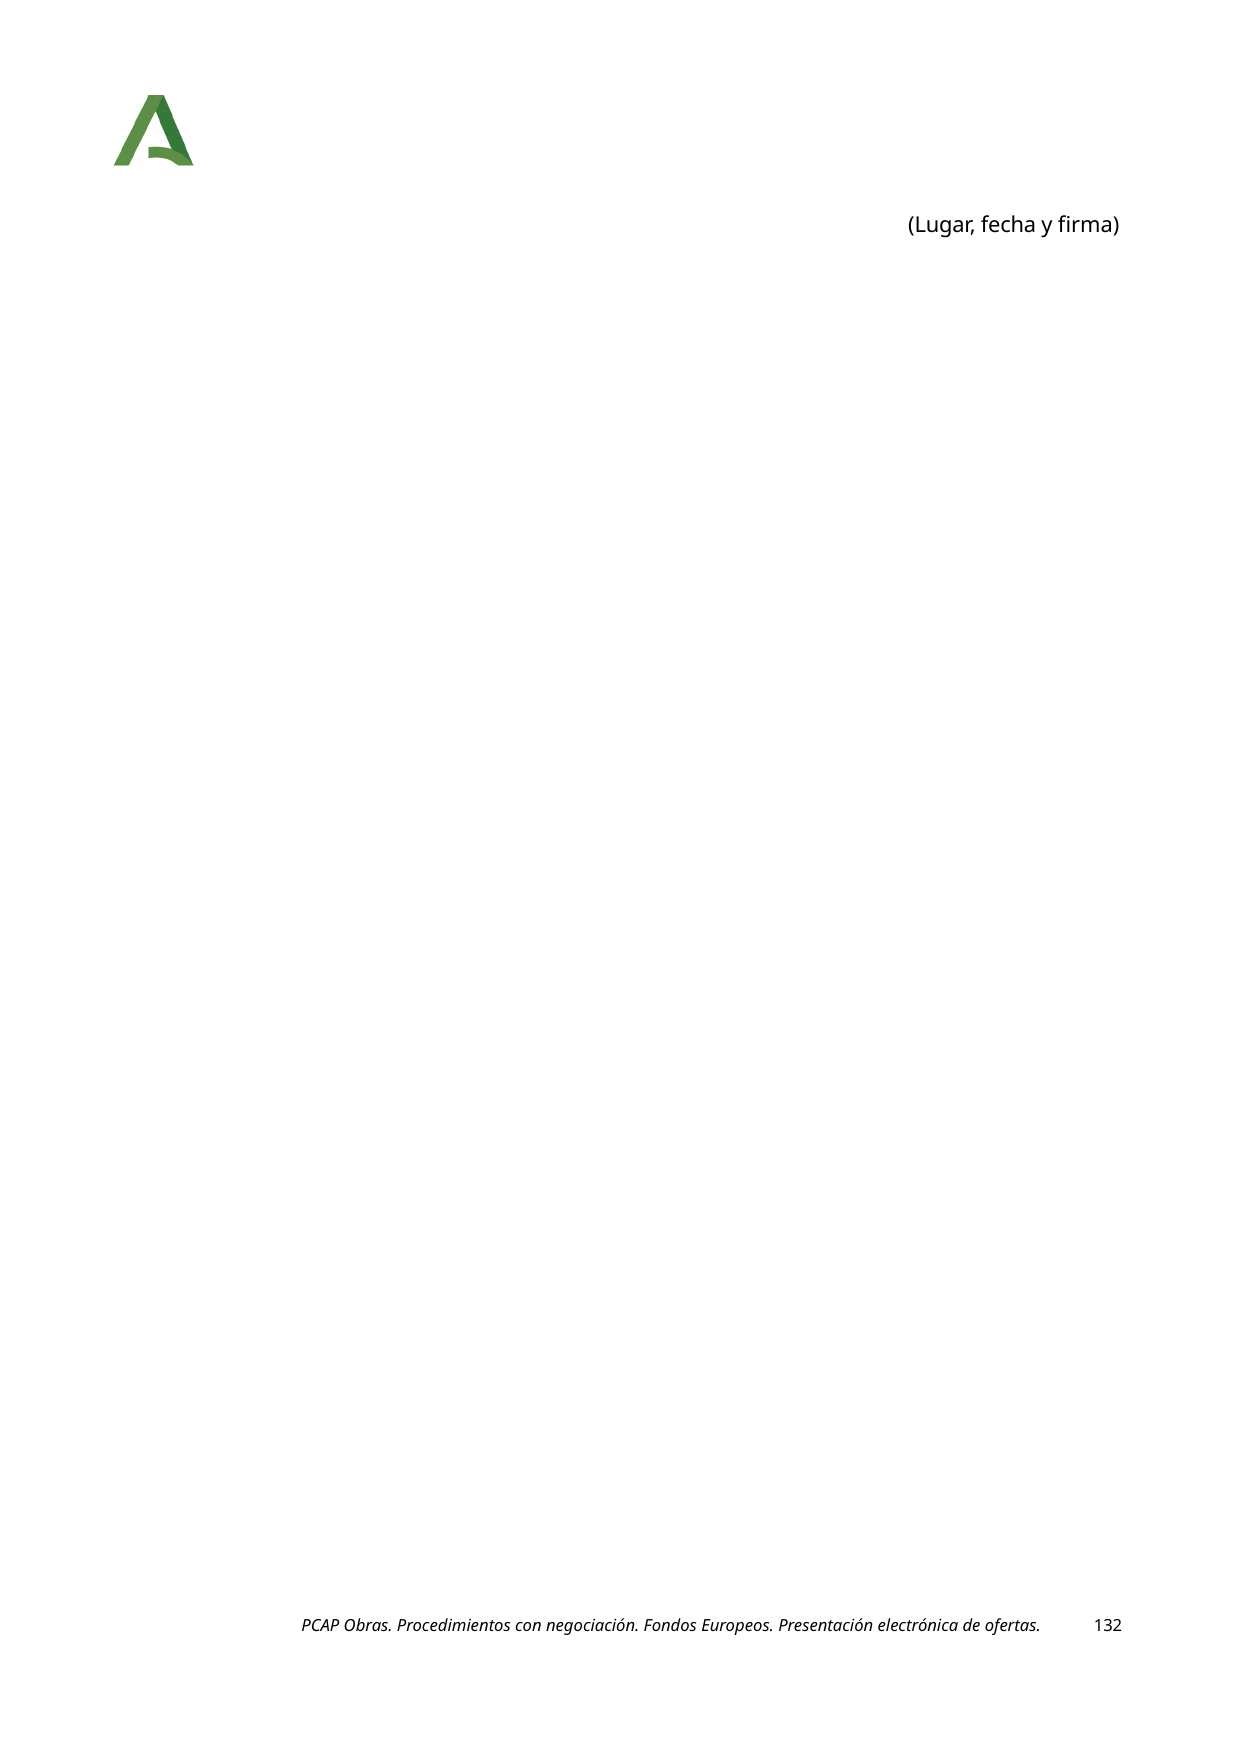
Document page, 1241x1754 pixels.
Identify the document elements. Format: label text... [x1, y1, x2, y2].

text (Lugar, fecha y firma) [118, 209, 1122, 242]
picture [109, 90, 198, 170]
